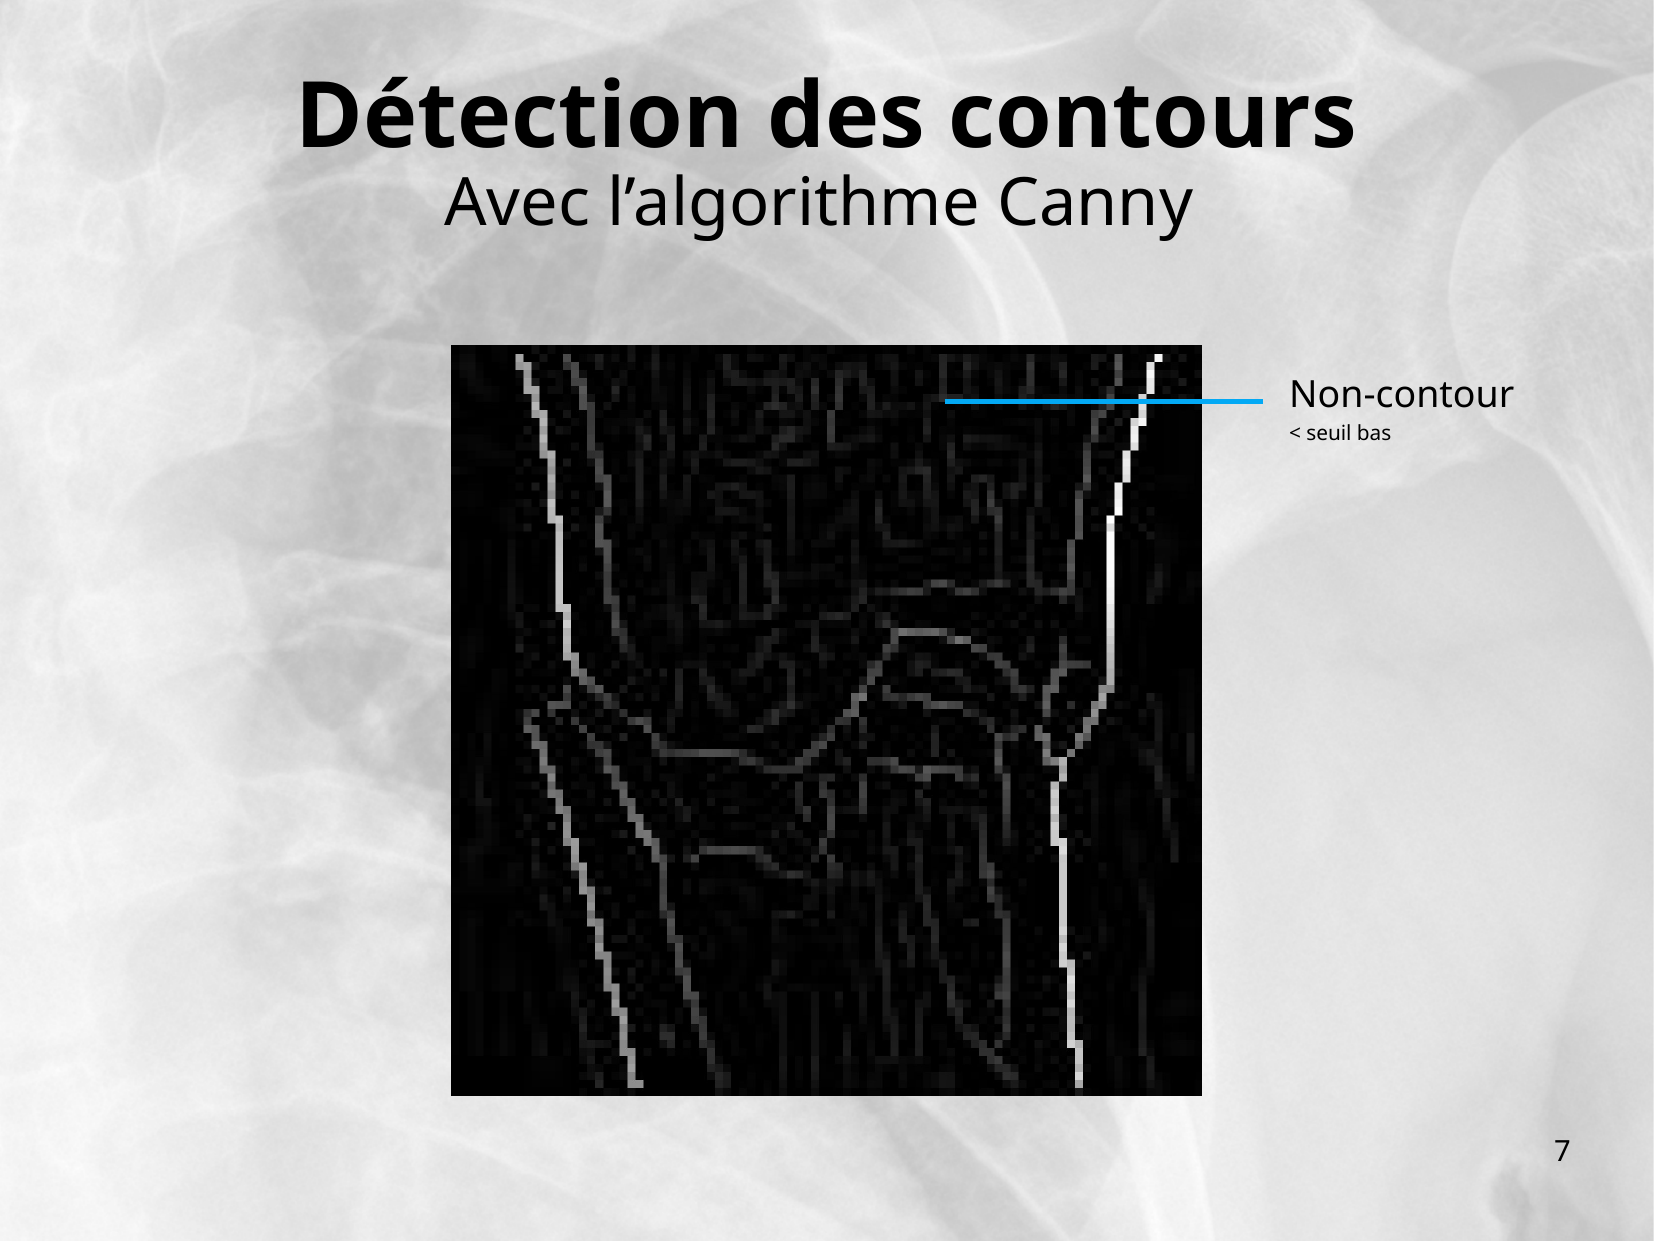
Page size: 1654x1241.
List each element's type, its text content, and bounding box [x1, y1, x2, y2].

picture [0, 0, 1654, 1241]
list Avec l’algorithme Canny [75, 153, 1564, 239]
title Détection des contours [82, 8, 1571, 216]
text_box Non-contour < seuil bas [1274, 360, 1629, 446]
